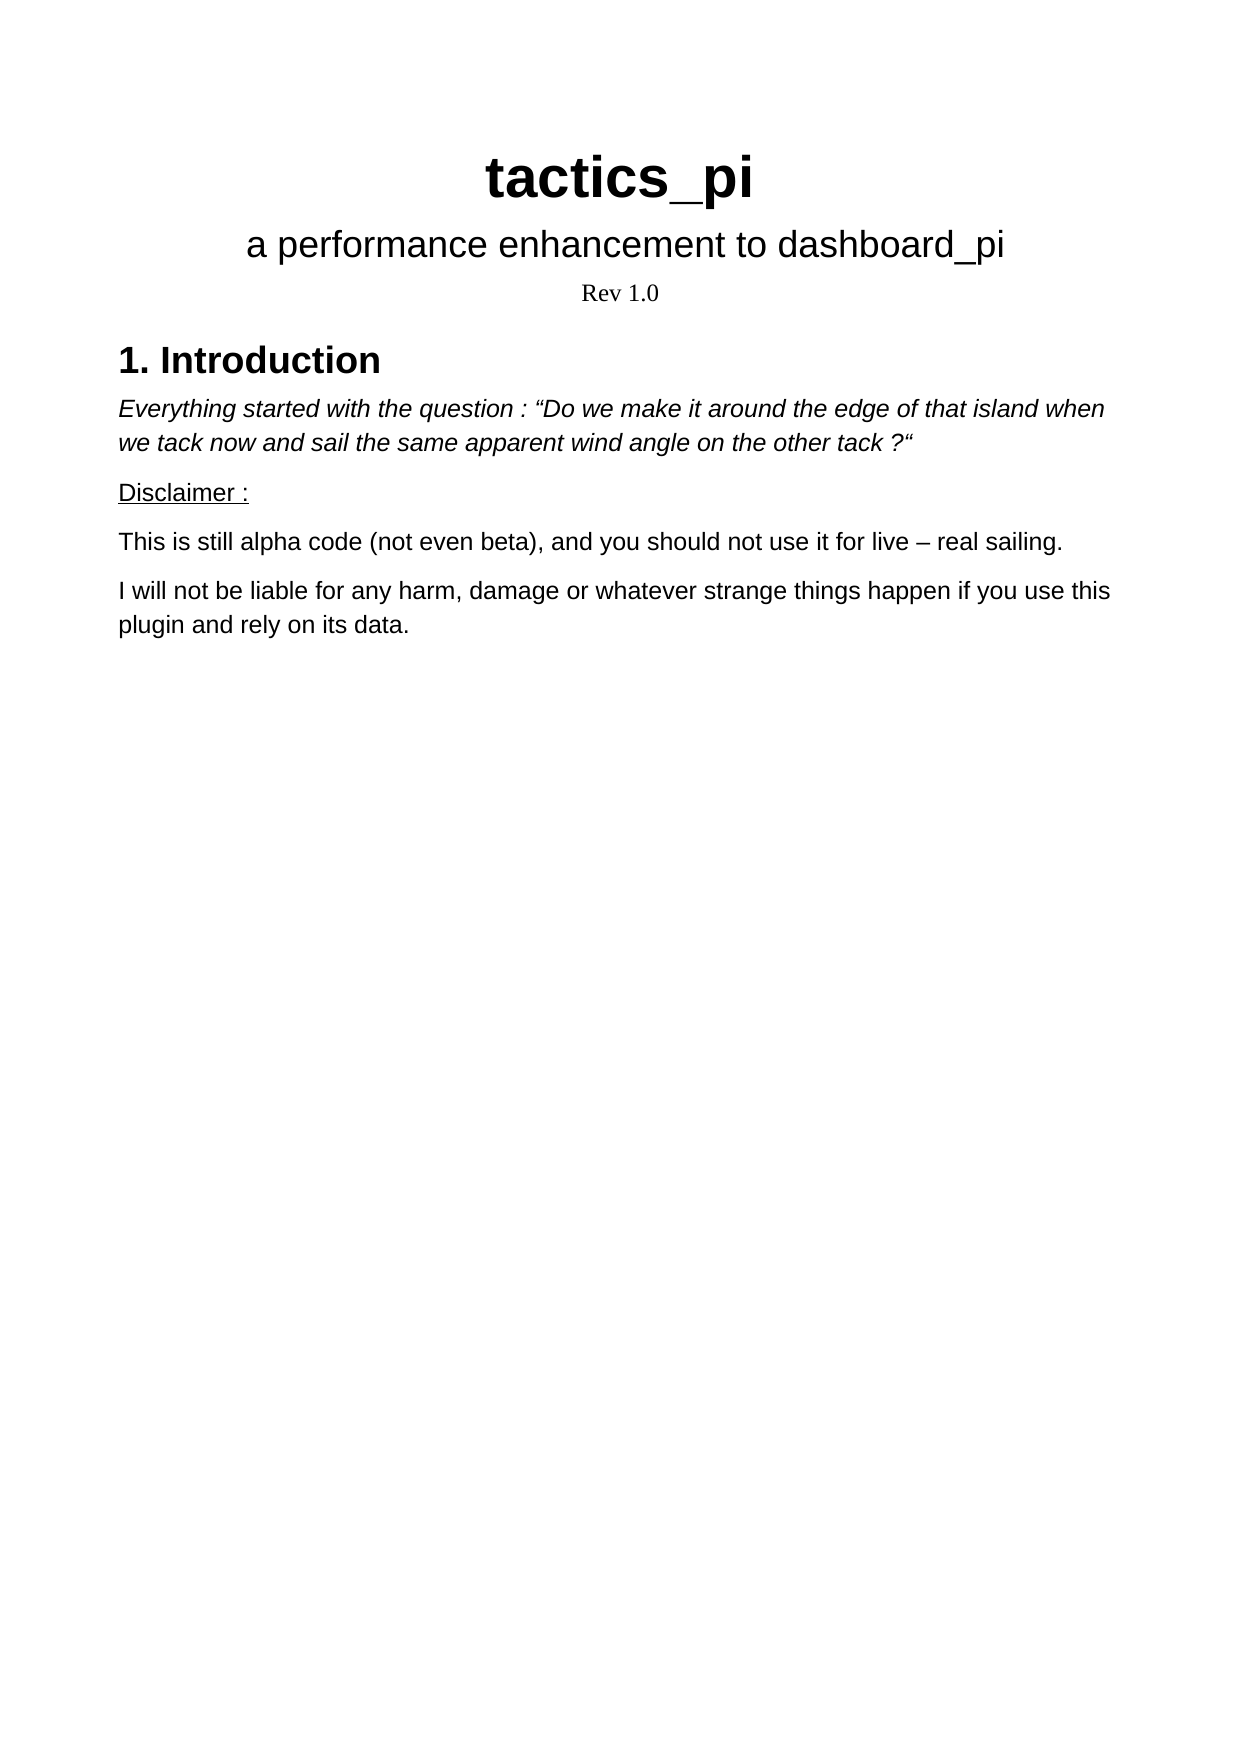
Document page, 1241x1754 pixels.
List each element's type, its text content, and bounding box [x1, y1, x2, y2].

text I will not be liable for any harm, damage or whatever strange things happen if you use this plugin and rely on its data. [118, 576, 1122, 639]
text This is still alpha code (not even beta), and you should not use it for live – real sailing. [118, 527, 1122, 555]
text Rev 1.0 [118, 278, 1122, 307]
title tactics_pi [118, 143, 1122, 210]
text Everything started with the question : “Do we make it around the edge of that island when we tack now and sail the same apparent wind angle on the other tack ?“ [118, 394, 1122, 457]
subtitle a performance enhancement to dashboard_pi [118, 223, 1122, 266]
subtitle 1. Introduction [118, 338, 1122, 381]
text Disclaimer : [118, 477, 1122, 506]
